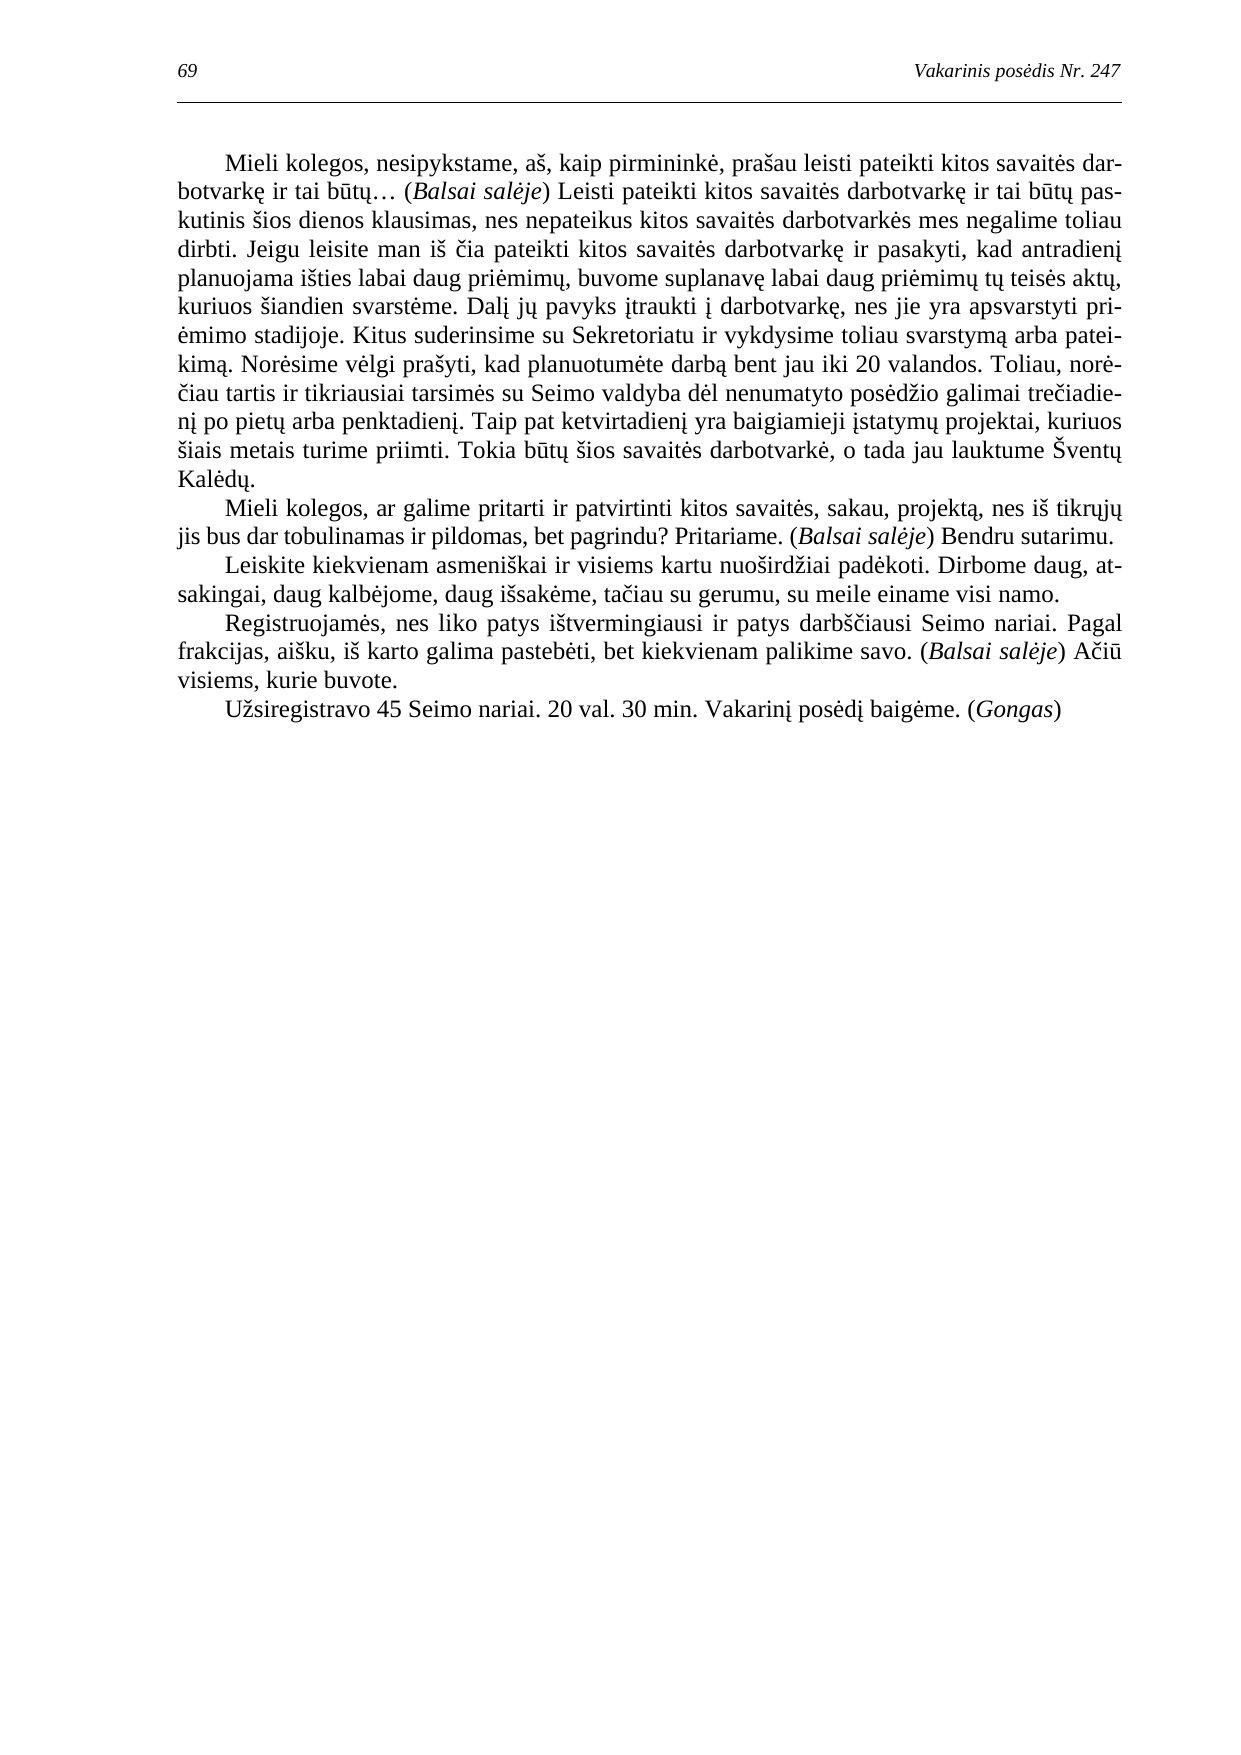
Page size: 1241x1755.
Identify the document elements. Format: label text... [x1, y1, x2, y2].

text Už­si­re­gist­ra­vo 45 Sei­mo na­riai. 20 val. 30 min. Va­ka­ri­nį po­sė­dį bai­gė­me. (Gon­gas) [177, 694, 1122, 723]
text Re­gist­ruo­ja­mės, nes li­ko pa­tys iš­tver­min­giau­si ir pa­tys darbš­čiau­si Sei­mo na­riai. Pa­gal frak­ci­jas, aiš­ku, iš kar­to ga­li­ma pa­ste­bė­ti, bet kiek­vie­nam pa­li­ki­me sa­vo. (Bal­sai sa­lė­je) Ačiū vi­siems, ku­rie bu­vo­te. [177, 608, 1122, 694]
text Mie­li ko­le­gos, ar ga­li­me pri­tar­ti ir pa­tvir­tin­ti ki­tos sa­vai­tės, sa­kau, pro­jek­tą, nes iš tik­rų­jų jis bus dar to­bu­li­na­mas ir pil­do­mas, bet pa­grin­du? Pri­ta­ria­me. (Bal­sai sa­lė­je) Ben­dru su­ta­ri­mu. [177, 493, 1122, 550]
text Mie­li ko­le­gos, ne­si­pyks­ta­me, aš, kaip pir­mi­nin­kė, pra­šau leis­ti pa­teik­ti ki­tos sa­vai­tės dar­bo­tvarkę ir tai bū­tų… (Bal­sai sa­lė­je) Leis­ti pa­teik­ti ki­tos sa­vai­tės dar­bo­tvarkę ir tai bū­tų pas­ku­ti­nis šios die­nos klau­si­mas, nes ne­pa­tei­kus ki­tos sa­vai­tės dar­bo­tvarkės mes ne­ga­li­me to­liau dirb­ti. Jei­gu lei­si­te man iš čia pa­teik­ti ki­tos sa­vai­tės dar­bo­tvarkę ir pa­sa­ky­ti, kad ant­ra­die­nį pla­nuo­ja­ma iš­ties la­bai daug pri­ėmi­mų, bu­vo­me su­pla­na­vę la­bai daug pri­ėmi­mų tų tei­sės ak­tų, ku­riuos šian­dien svars­tė­me. Da­lį jų pa­vyks įtrauk­ti į dar­bo­tvarkę, nes jie yra ap­svars­ty­ti pri­ėmi­mo sta­di­jo­je. Ki­tus su­de­rin­si­me su Sek­re­to­ria­tu ir vyk­dy­si­me to­liau svars­ty­mą ar­ba pa­tei­ki­mą. No­rė­si­me vėl­gi pra­šy­ti, kad pla­nuo­tu­mė­te dar­bą bent jau iki 20 va­lan­dos. To­liau, no­rė­čiau tar­tis ir tik­riau­siai tar­si­mės su Sei­mo val­dy­ba dėl ne­nu­ma­ty­to po­sė­džio ga­li­mai tre­čia­die­nį po pie­tų ar­ba penk­ta­die­nį. Taip pat ket­vir­ta­die­nį yra bai­gia­mie­ji įsta­ty­mų pro­jek­tai, ku­riuos šiais me­tais tu­ri­me pri­im­ti. To­kia bū­tų šios sa­vai­tės dar­bo­tvarkė, o ta­da jau lauk­tu­me Šven­tų Ka­lė­dų. [177, 148, 1122, 493]
text Leis­ki­te kiek­vie­nam as­me­niš­kai ir vi­siems kar­tu nuo­šir­džiai pa­dė­ko­ti. Dir­bo­me daug, at­sa­kin­gai, daug kal­bė­jo­me, daug iš­sa­kė­me, ta­čiau su ge­ru­mu, su mei­le ei­na­me vi­si na­mo. [177, 550, 1122, 608]
